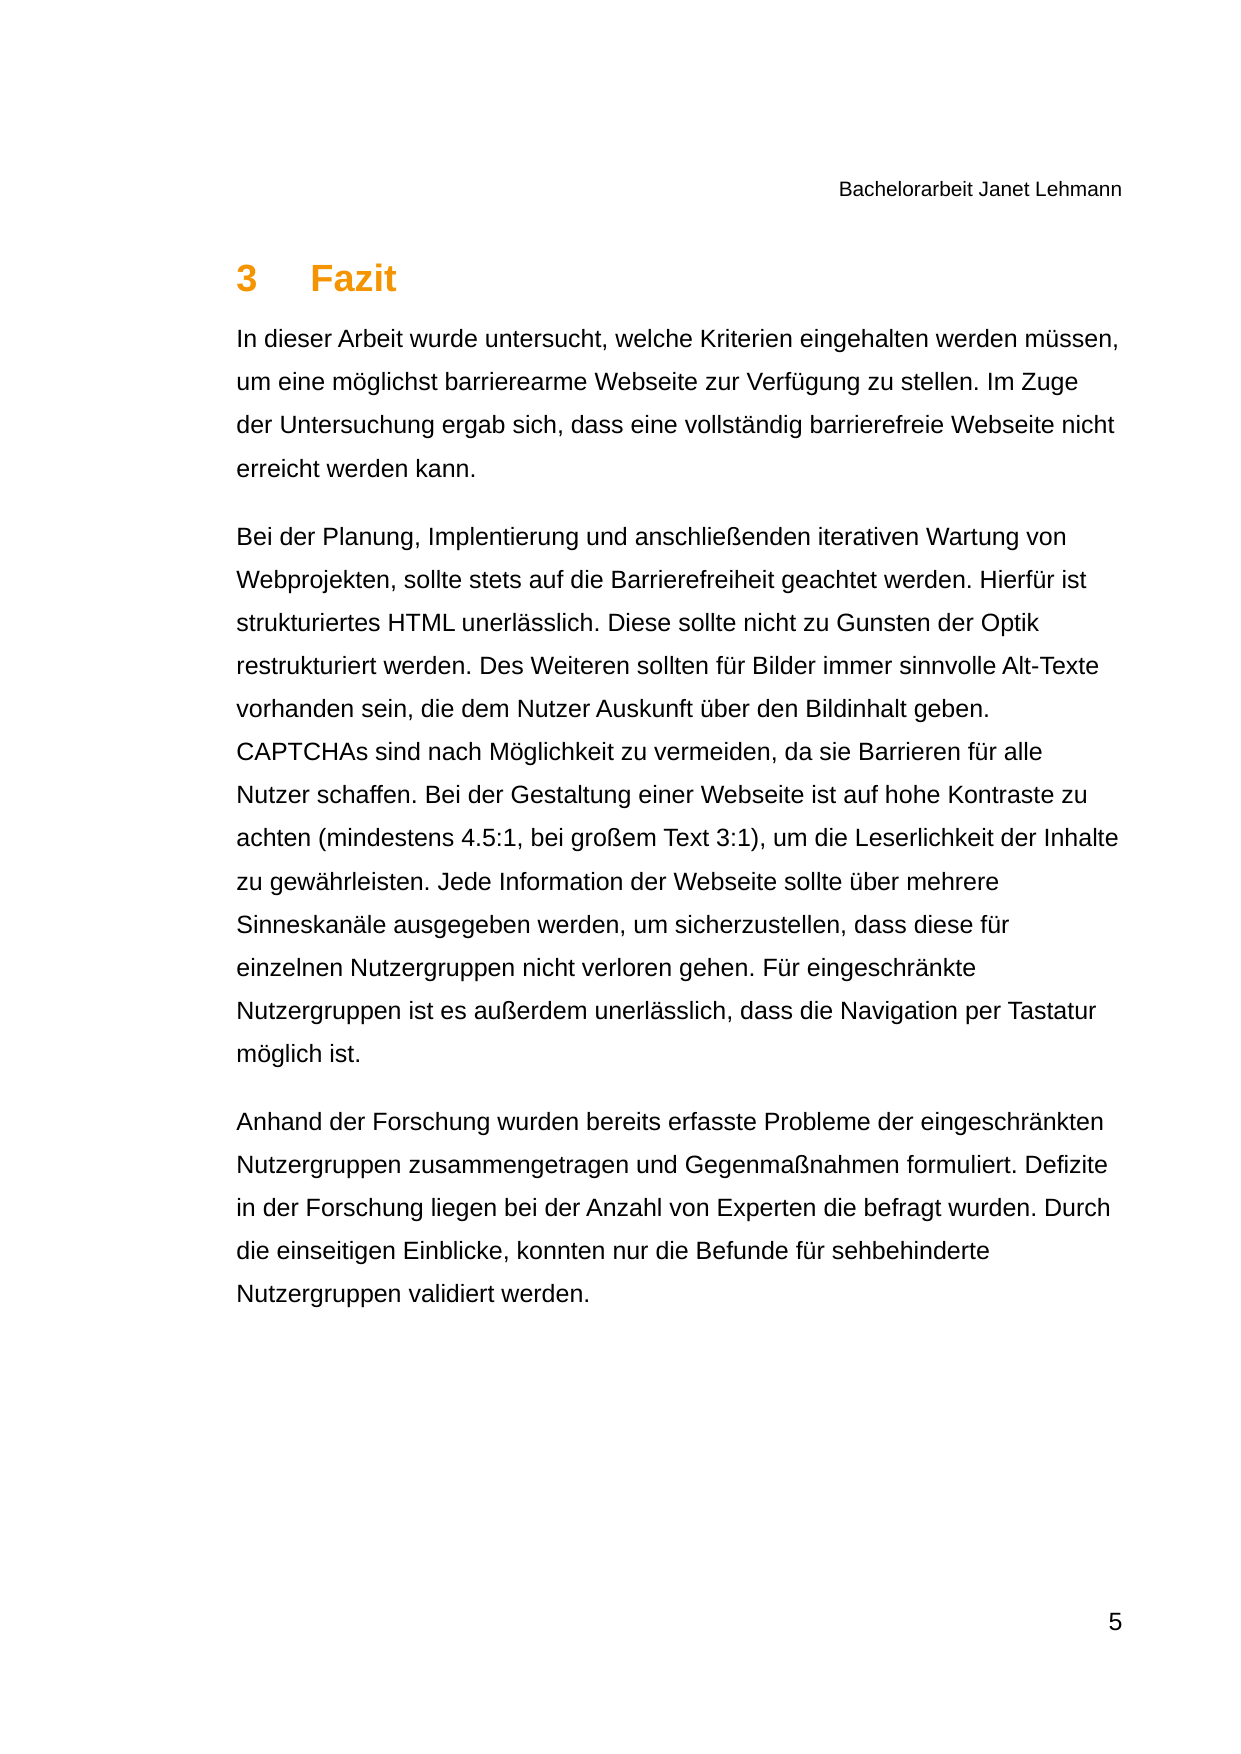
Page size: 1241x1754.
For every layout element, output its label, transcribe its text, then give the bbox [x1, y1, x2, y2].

text In dieser Arbeit wurde untersucht, welche Kriterien eingehalten werden müssen, um eine möglichst barrierearme Webseite zur Verfügung zu stellen. Im Zuge der Untersuchung ergab sich, dass eine vollständig barrierefreie Webseite nicht erreicht werden kann. [236, 324, 1122, 482]
text Anhand der Forschung wurden bereits erfasste Probleme der eingeschränkten Nutzergruppen zusammengetragen und Gegenmaßnahmen formuliert. Defizite in der Forschung liegen bei der Anzahl von Experten die befragt wurden. Durch die einseitigen Einblicke, konnten nur die Befunde für sehbehinderte Nutzergruppen validiert werden. [236, 1107, 1122, 1308]
subtitle Fazit [236, 256, 1122, 299]
text Bei der Planung, Implentierung und anschließenden iterativen Wartung von Webprojekten, sollte stets auf die Barrierefreiheit geachtet werden. Hierfür ist strukturiertes HTML unerlässlich. Diese sollte nicht zu Gunsten der Optik restrukturiert werden. Des Weiteren sollten für Bilder immer sinnvolle Alt-Texte vorhanden sein, die dem Nutzer Auskunft über den Bildinhalt geben. CAPTCHAs sind nach Möglichkeit zu vermeiden, da sie Barrieren für alle Nutzer schaffen. Bei der Gestaltung einer Webseite ist auf hohe Kontraste zu achten (mindestens 4.5:1, bei großem Text 3:1), um die Leserlichkeit der Inhalte zu gewährleisten. Jede Information der Webseite sollte über mehrere Sinneskanäle ausgegeben werden, um sicherzustellen, dass diese für einzelnen Nutzergruppen nicht verloren gehen. Für eingeschränkte Nutzergruppen ist es außerdem unerlässlich, dass die Navigation per Tastatur möglich ist. [236, 521, 1122, 1068]
